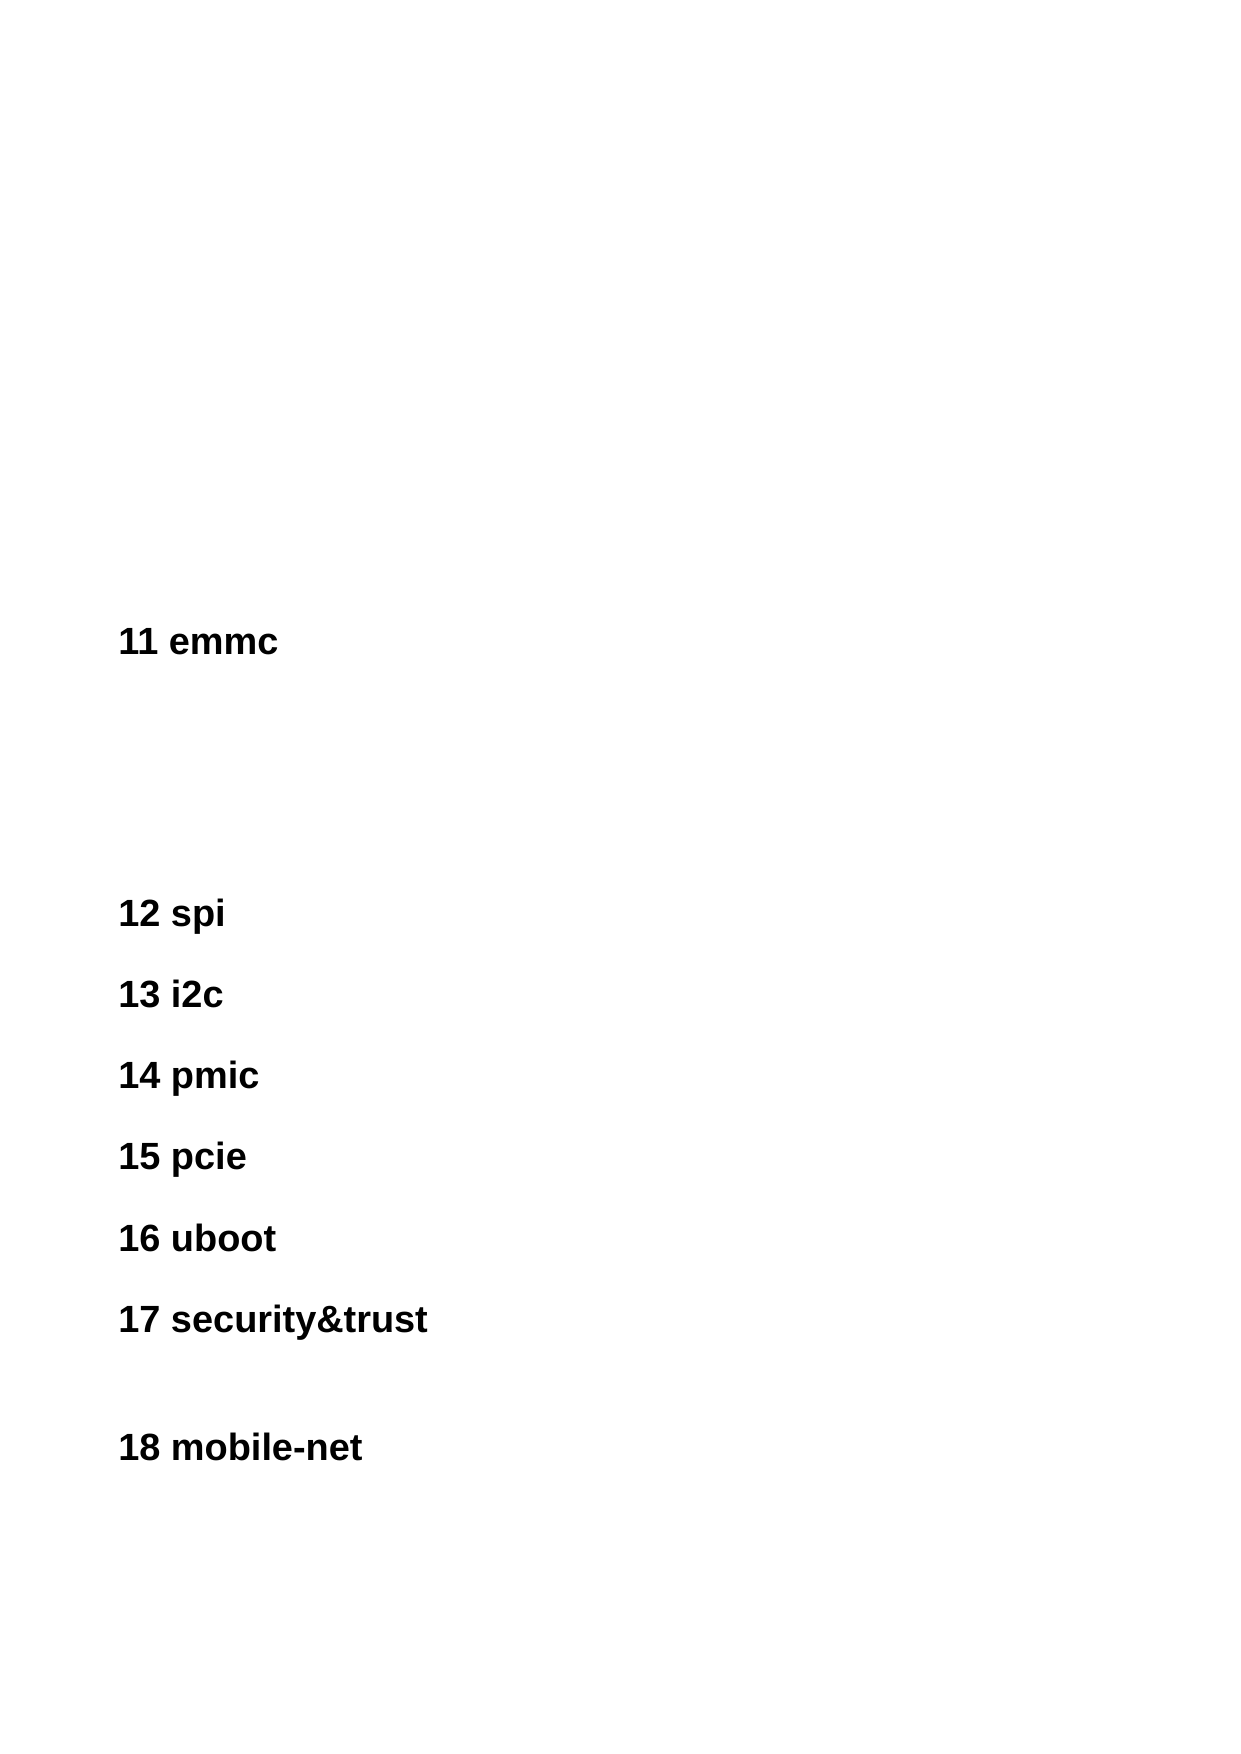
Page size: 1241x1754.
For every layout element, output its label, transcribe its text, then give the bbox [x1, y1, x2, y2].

subtitle 15 pcie [118, 1134, 1122, 1178]
subtitle 17 security&trust [118, 1296, 1122, 1340]
subtitle 18 mobile-net [118, 1425, 1122, 1469]
subtitle 14 pmic [118, 1053, 1122, 1097]
subtitle 11 emmc [118, 619, 1122, 663]
subtitle 16 uboot [118, 1215, 1122, 1259]
subtitle 12 spi [118, 891, 1122, 934]
subtitle 13 i2c [118, 972, 1122, 1016]
